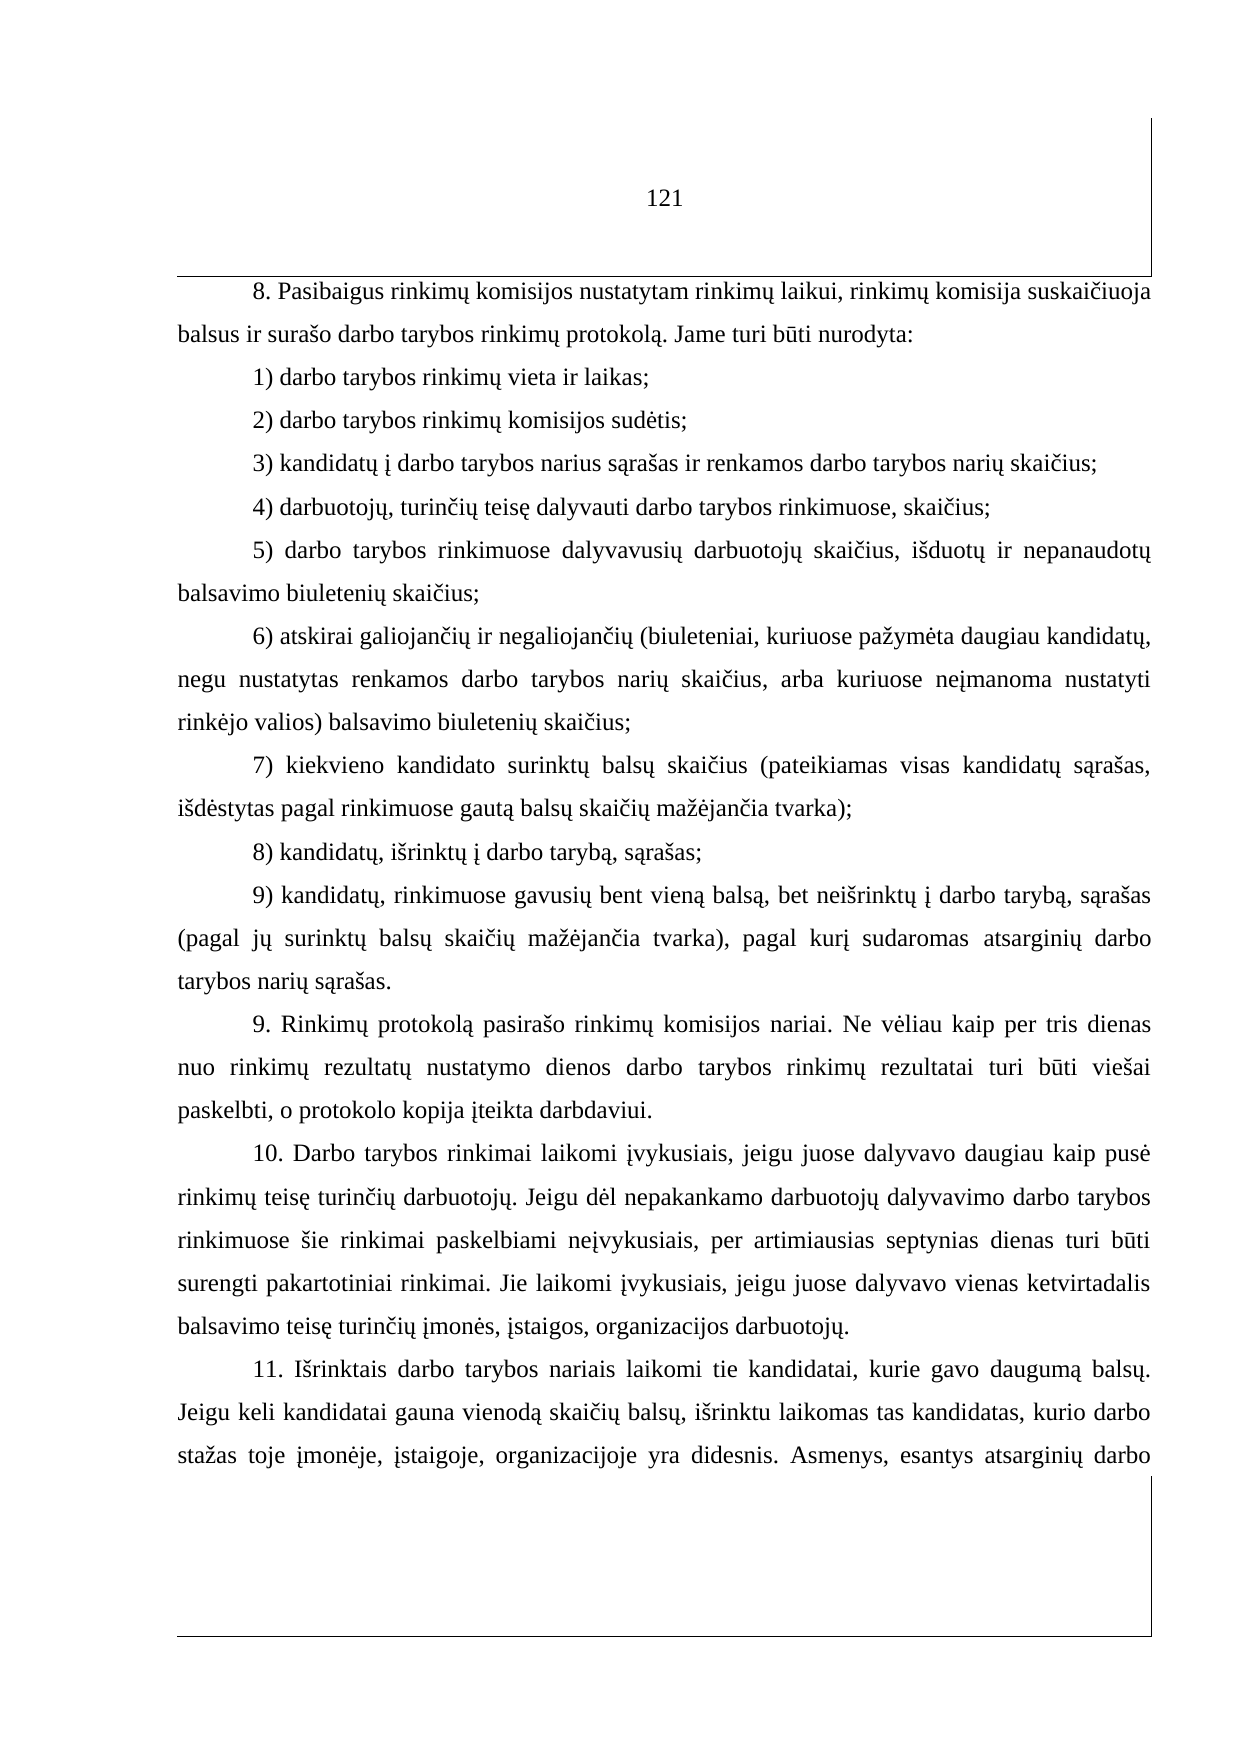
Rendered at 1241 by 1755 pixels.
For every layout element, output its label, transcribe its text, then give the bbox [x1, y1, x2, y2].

text 7) kiekvieno kandidato surinktų balsų skaičius (pateikiamas visas kandidatų sąrašas, išdėstytas pagal rinkimuose gautą balsų skaičių mažėjančia tvarka); [177, 750, 1152, 822]
text 11. Išrinktais darbo tarybos nariais laikomi tie kandidatai, kurie gavo daugumą balsų. Jeigu keli kandidatai gauna vienodą skaičių balsų, išrinktu laikomas tas kandidatas, kurio darbo stažas toje įmonėje, įstaigoje, organizacijoje yra didesnis. Asmenys, esantys atsarginių darbo [177, 1354, 1152, 1469]
text 6) atskirai galiojančių ir negaliojančių (biuleteniai, kuriuose pažymėta daugiau kandidatų, negu nustatytas renkamos darbo tarybos narių skaičius, arba kuriuose neįmanoma nustatyti rinkėjo valios) balsavimo biuletenių skaičius; [177, 621, 1152, 736]
text 2) darbo tarybos rinkimų komisijos sudėtis; [177, 405, 1152, 434]
text 10. Darbo tarybos rinkimai laikomi įvykusiais, jeigu juose dalyvavo daugiau kaip pusė rinkimų teisę turinčių darbuotojų. Jeigu dėl nepakankamo darbuotojų dalyvavimo darbo tarybos rinkimuose šie rinkimai paskelbiami neįvykusiais, per artimiausias septynias dienas turi būti surengti pakartotiniai rinkimai. Jie laikomi įvykusiais, jeigu juose dalyvavo vienas ketvirtadalis balsavimo teisę turinčių įmonės, įstaigos, organizacijos darbuotojų. [177, 1138, 1152, 1340]
text 4) darbuotojų, turinčių teisę dalyvauti darbo tarybos rinkimuose, skaičius; [177, 492, 1152, 520]
text 8) kandidatų, išrinktų į darbo tarybą, sąrašas; [177, 837, 1152, 865]
text 3) kandidatų į darbo tarybos narius sąrašas ir renkamos darbo tarybos narių skaičius; [177, 448, 1152, 477]
text 9) kandidatų, rinkimuose gavusių bent vieną balsą, bet neišrinktų į darbo tarybą, sąrašas (pagal jų surinktų balsų skaičių mažėjančia tvarka), pagal kurį sudaromas atsarginių darbo tarybos narių sąrašas. [177, 880, 1152, 995]
text 5) darbo tarybos rinkimuose dalyvavusių darbuotojų skaičius, išduotų ir nepanaudotų balsavimo biuletenių skaičius; [177, 535, 1152, 607]
text 8. Pasibaigus rinkimų komisijos nustatytam rinkimų laikui, rinkimų komisija suskaičiuoja balsus ir surašo darbo tarybos rinkimų protokolą. Jame turi būti nurodyta: [177, 276, 1152, 348]
text 9. Rinkimų protokolą pasirašo rinkimų komisijos nariai. Ne vėliau kaip per tris dienas nuo rinkimų rezultatų nustatymo dienos darbo tarybos rinkimų rezultatai turi būti viešai paskelbti, o protokolo kopija įteikta darbdaviui. [177, 1009, 1152, 1124]
text 1) darbo tarybos rinkimų vieta ir laikas; [177, 362, 1152, 391]
